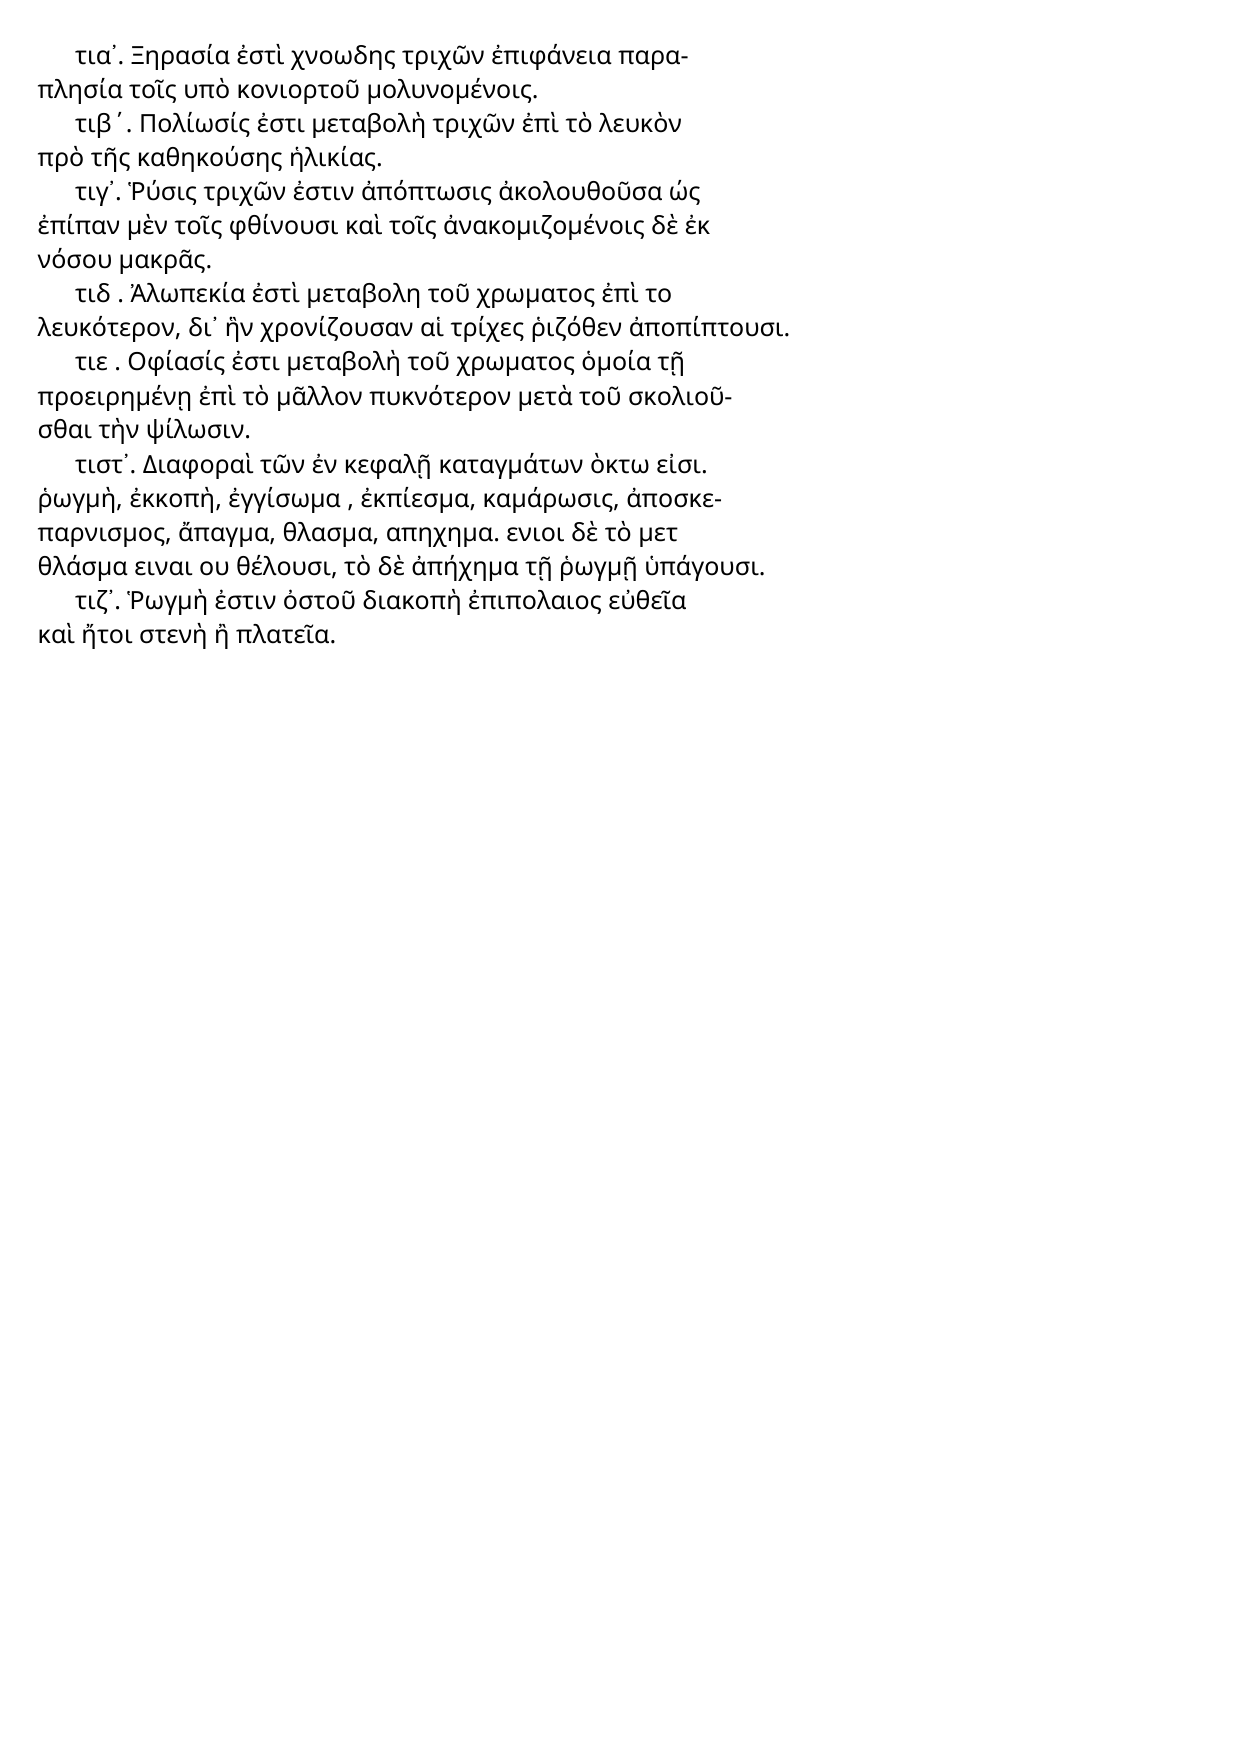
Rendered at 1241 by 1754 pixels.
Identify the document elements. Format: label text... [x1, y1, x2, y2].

text τιδ . Ἀλωπεκία ἐστὶ μεταβολη τοῦ χρωματος ἐπὶ το λευκότερον, δι᾽ ἣν χρονίζουσαν αἱ τρίχες ῥιζόθεν ἀποπίπτουσι. [37, 276, 1203, 344]
text τιστ᾽. Διαφοραὶ τῶν ἐν κεφαλῇ καταγμάτων ὸκτω εἰσι. ῥωγμὴ, ἐκκοπὴ, ἐγγίσωμα , ἐκπίεσμα, καμάρωσις, ἀποσκε- παρνισμος, ἄπαγμα, θλασμα, απηχημα. ενιοι δὲ τὸ μετ θλάσμα ειναι ου θέλουσι, τὸ δὲ ἀπήχημα τῇ ῥωγμῇ ὑπάγουσι. [37, 446, 1203, 582]
text τιζ᾽. Ῥωγμὴ ἐστιν ὀστοῦ διακοπὴ ἐπιπολαιος εὐθεῖα καὶ ἤτοι στενὴ ἢ πλατεῖα. [37, 582, 1203, 651]
text τιγ᾽. Ῥύσις τριχῶν ἐστιν ἀπόπτωσις ἀκολουθοῦσα ώς ἐπίπαν μὲν τοῖς φθίνουσι καὶ τοῖς ἀνακομιζομένοις δὲ ἐκ νόσου μακρᾶς. [37, 174, 1203, 276]
text τιε . Οφίασίς ἐστι μεταβολὴ τοῦ χρωματος ὁμοία τῇ προειρημένῃ ἐπὶ τὸ μᾶλλον πυκνότερον μετὰ τοῦ σκολιοῦ- σθαι τὴν ψίλωσιν. [37, 344, 1203, 446]
text τια᾽. Ξηρασία ἐστὶ χνοωδης τριχῶν ἐπιφάνεια παρα- πλησία τοῖς υπὸ κονιορτοῦ μολυνομένοις. [37, 37, 1203, 106]
text τιβ΄. Πολίωσίς ἐστι μεταβολὴ τριχῶν ἐπὶ τὸ λευκὸν πρὸ τῆς καθηκούσης ἡλικίας. [37, 106, 1203, 174]
